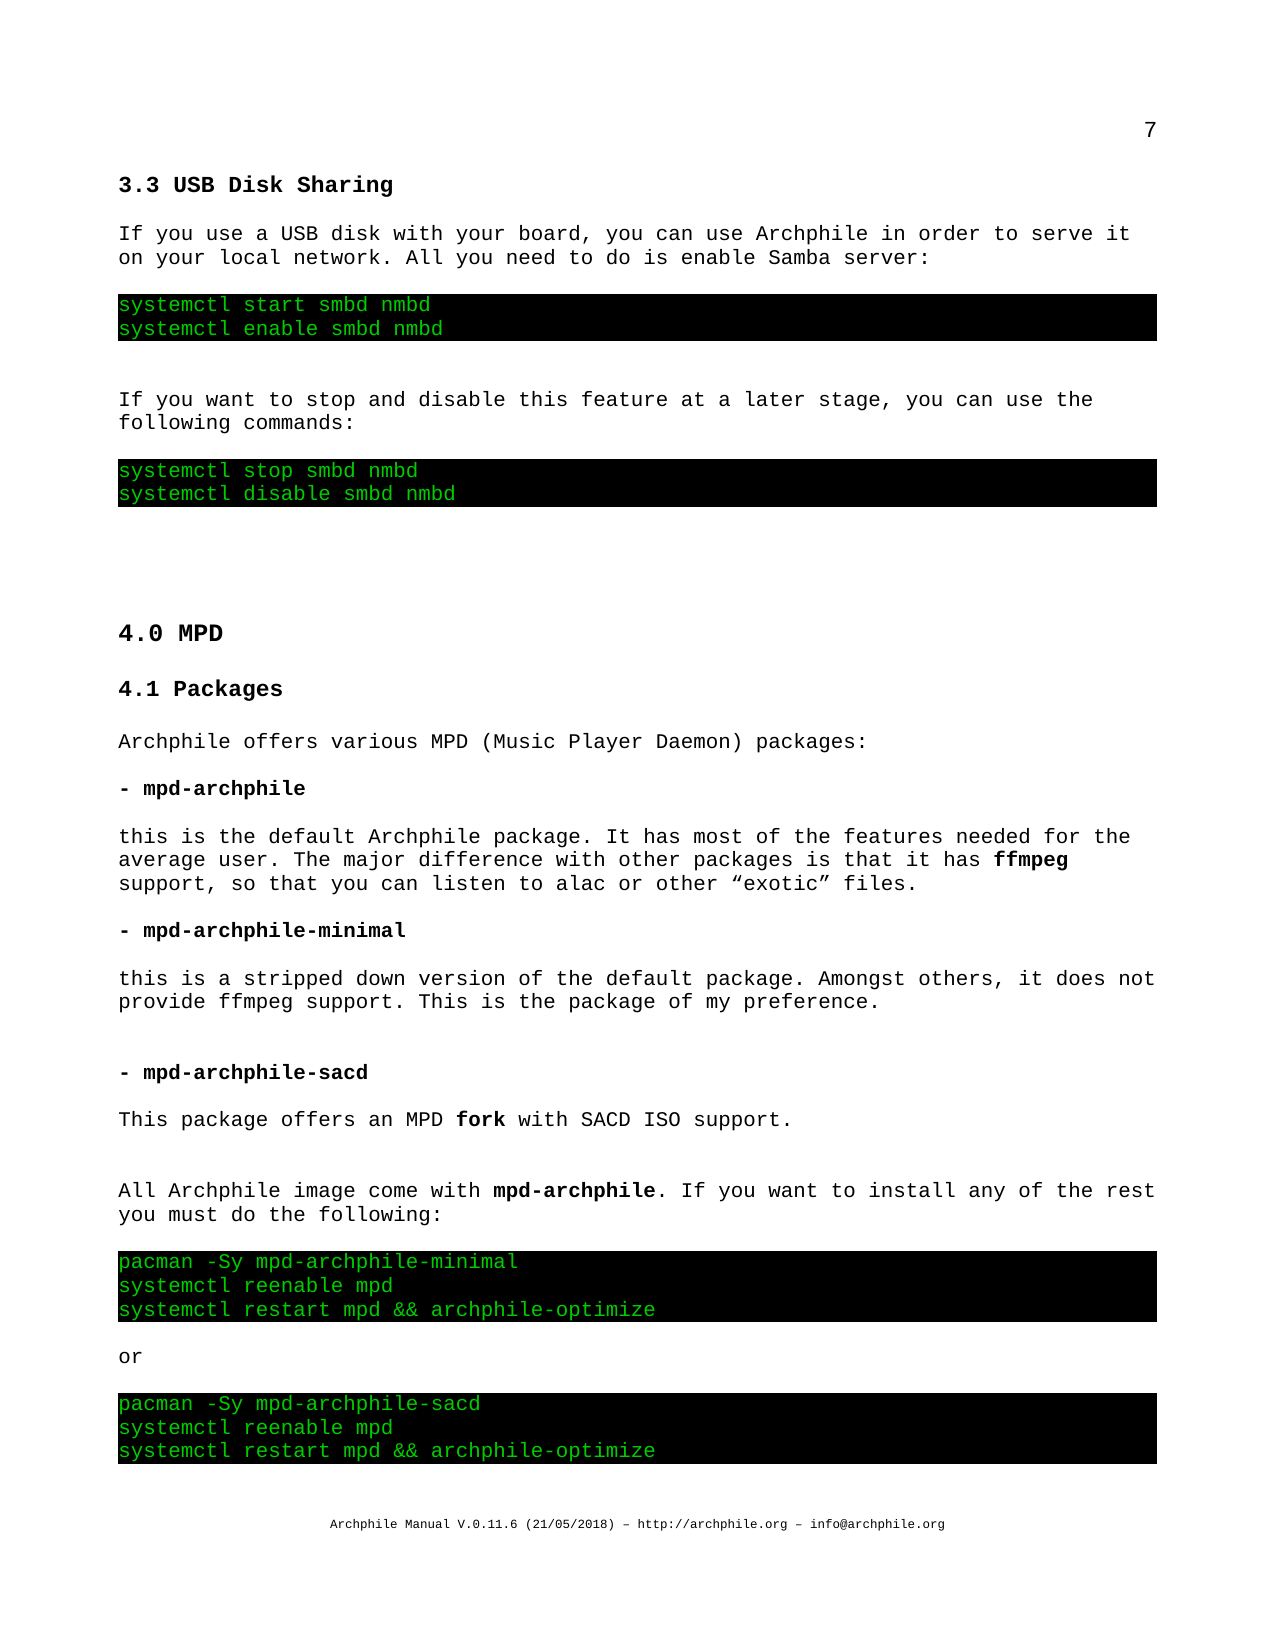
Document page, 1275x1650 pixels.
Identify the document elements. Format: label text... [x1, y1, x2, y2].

text Archphile offers various MPD (Music Player Daemon) packages: [118, 731, 1157, 755]
text systemctl disable smbd nmbd [118, 483, 1157, 507]
text systemctl reenable mpd [118, 1275, 1157, 1299]
text systemctl reenable mpd [118, 1417, 1157, 1441]
text 4.0 MPD [118, 620, 1157, 648]
text this is a stripped down version of the default package. Amongst others, it does not provide ffmpeg support. This is the package of my preference. [118, 968, 1157, 1015]
text If you use a USB disk with your board, you can use Archphile in order to serve it on your local network. All you need to do is enable Samba server: [118, 223, 1157, 270]
text If you want to stop and disable this feature at a later stage, you can use the following commands: [118, 389, 1157, 436]
text systemctl stop smbd nmbd [118, 459, 1157, 483]
text pacman -Sy mpd-archphile-minimal [118, 1251, 1157, 1275]
text 3.3 USB Disk Sharing [118, 173, 1157, 199]
text or [118, 1346, 1157, 1369]
text pacman -Sy mpd-archphile-sacd [118, 1393, 1157, 1417]
text this is the default Archphile package. It has most of the features needed for the average user. The major difference with other packages is that it has ffmpeg support, so that you can listen to alac or other “exotic” files. [118, 826, 1157, 897]
text systemctl restart mpd && archphile-optimize [118, 1299, 1157, 1322]
text - mpd-archphile-sacd [118, 1062, 1157, 1086]
text systemctl restart mpd && archphile-optimize [118, 1441, 1157, 1464]
text - mpd-archphile [118, 778, 1157, 802]
text All Archphile image come with mpd-archphile. If you want to install any of the rest you must do the following: [118, 1180, 1157, 1228]
text This package offers an MPD fork with SACD ISO support. [118, 1109, 1157, 1133]
text systemctl enable smbd nmbd [118, 318, 1157, 341]
text 4.1 Packages [118, 677, 1157, 703]
text - mpd-archphile-minimal [118, 920, 1157, 944]
text systemctl start smbd nmbd [118, 294, 1157, 318]
